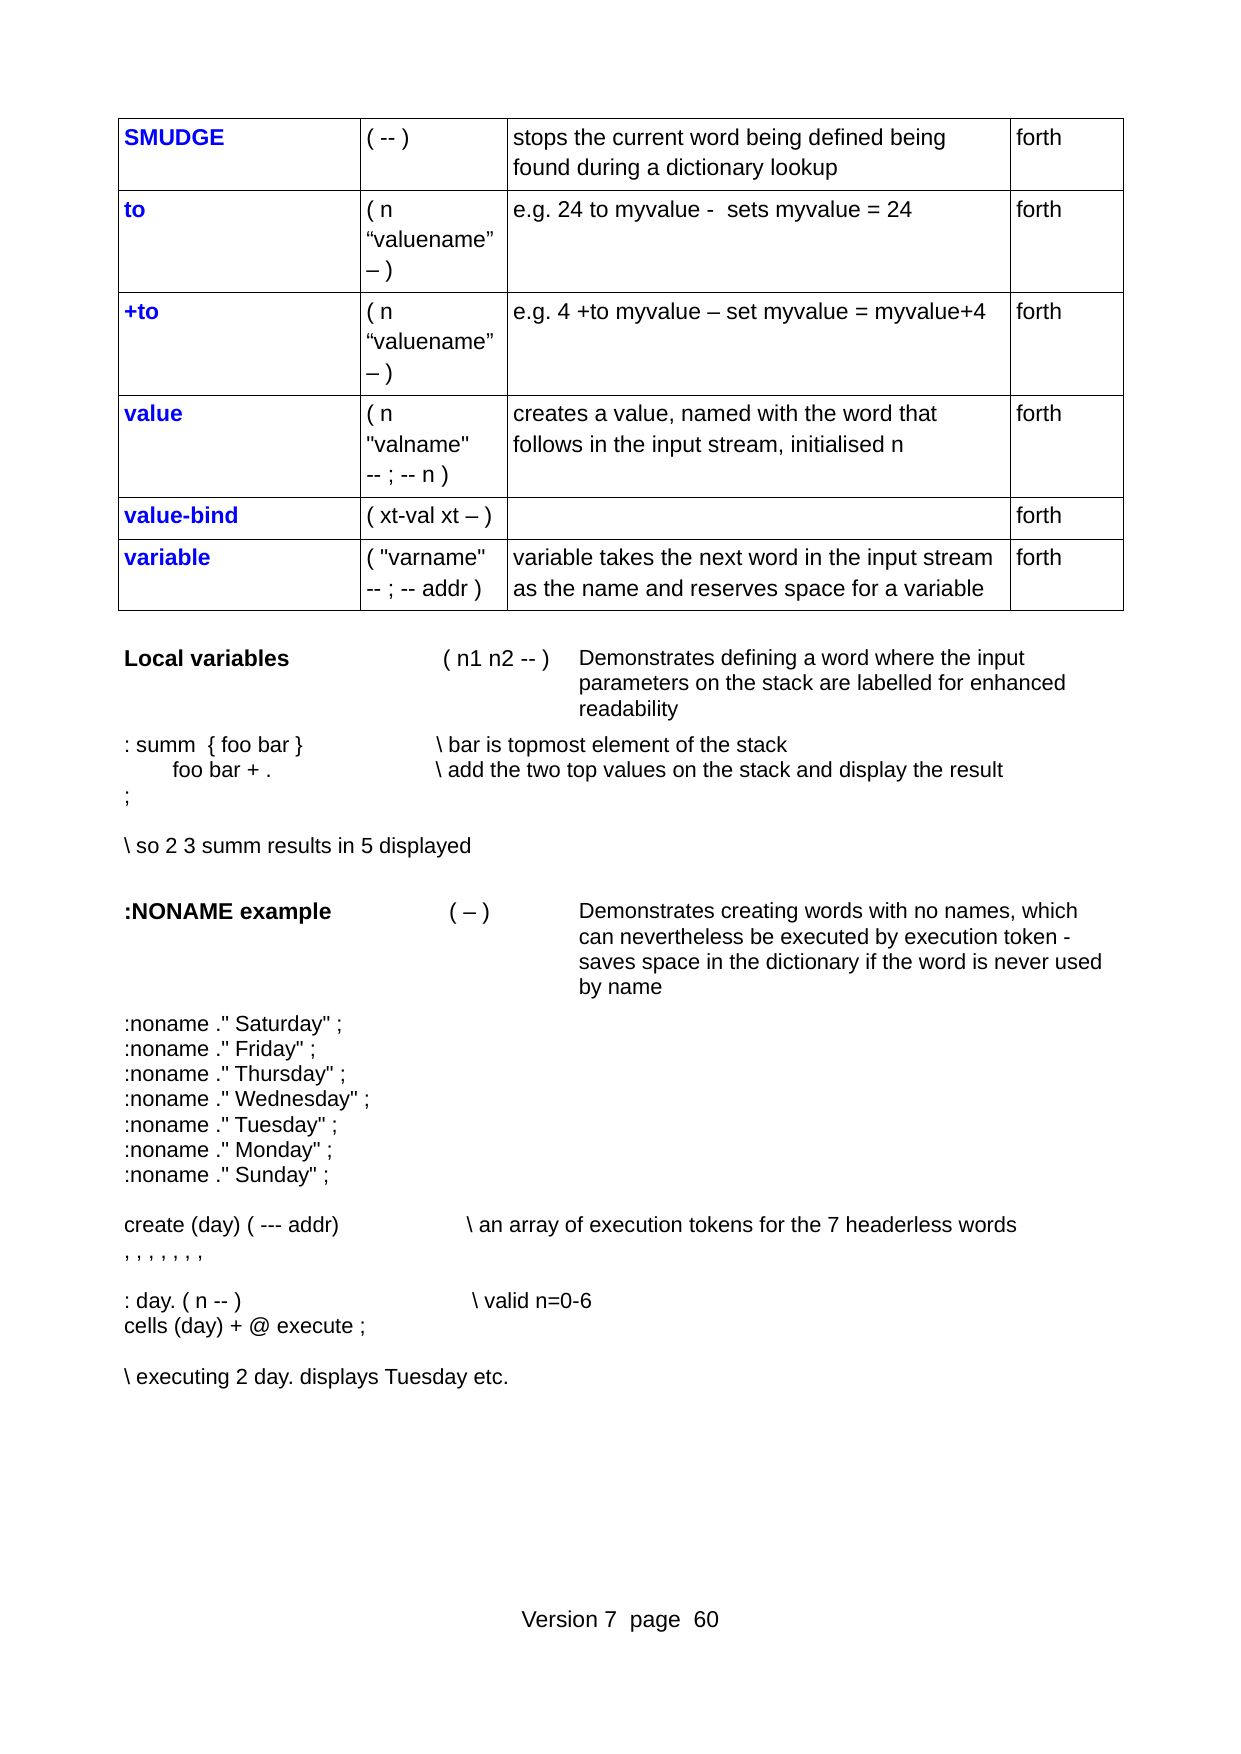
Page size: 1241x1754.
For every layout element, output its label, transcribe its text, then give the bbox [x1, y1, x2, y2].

table_cell [508, 498, 1010, 538]
table_cell : summ { foo bar } \ bar is topmost element of the stack foo bar + . \ add the two top values on the stack and display the result ; \ so 2 3 summ results in 5 displayed [118, 726, 1123, 864]
table_cell forth [1011, 540, 1123, 610]
table_cell ( n “valuename” – ) [361, 293, 507, 394]
table_header Demonstrates defining a word where the input parameters on the stack are labelled for enhanced readability [573, 639, 1123, 726]
table_cell forth [1011, 293, 1123, 394]
table_cell ( "varname" -- ; -- addr ) [361, 540, 507, 610]
table_cell forth [1011, 191, 1123, 292]
table_cell +to [119, 293, 360, 394]
table_cell ( -- ) [361, 119, 507, 190]
table_cell e.g. 24 to myvalue - sets myvalue = 24 [508, 191, 1010, 292]
table_cell forth [1011, 396, 1123, 497]
table_cell value [119, 396, 360, 497]
table_cell forth [1011, 498, 1123, 538]
table_header ( n1 n2 -- ) [437, 639, 573, 726]
table_cell ( xt-val xt – ) [361, 498, 507, 538]
table_cell ( n “valuename” – ) [361, 191, 507, 292]
table_cell variable [119, 540, 360, 610]
table_cell creates a value, named with the word that follows in the input stream, initialised n [508, 396, 1010, 497]
table_cell ( n "valname" -- ; -- n ) [361, 396, 507, 497]
table_cell variable takes the next word in the input stream as the name and reserves space for a variable [508, 540, 1010, 610]
table_cell value-bind [119, 498, 360, 538]
table_cell :noname ." Saturday" ; :noname ." Friday" ; :noname ." Thursday" ; :noname ." Wednesday" ; :noname ." Tuesday" ; :noname ." Monday" ; :noname ." Sunday" ; create (day) ( --- addr) \ an array of execution tokens for the 7 headerless words , , , , , , , : day. ( n -- ) \ valid n=0-6 cells (day) + @ execute ; \ executing 2 day. displays Tuesday etc. [118, 1005, 1123, 1420]
table_cell to [119, 191, 360, 292]
table_cell SMUDGE [119, 119, 360, 190]
table_cell forth [1011, 119, 1123, 190]
table_header ( – ) [437, 893, 573, 1005]
table_header :NONAME example [118, 893, 437, 1005]
table_cell stops the current word being defined being found during a dictionary lookup [508, 119, 1010, 190]
table_header Local variables [118, 639, 437, 726]
table_cell e.g. 4 +to myvalue – set myvalue = myvalue+4 [508, 293, 1010, 394]
table_header Demonstrates creating words with no names, which can nevertheless be executed by execution token - saves space in the dictionary if the word is never used by name [573, 893, 1123, 1005]
